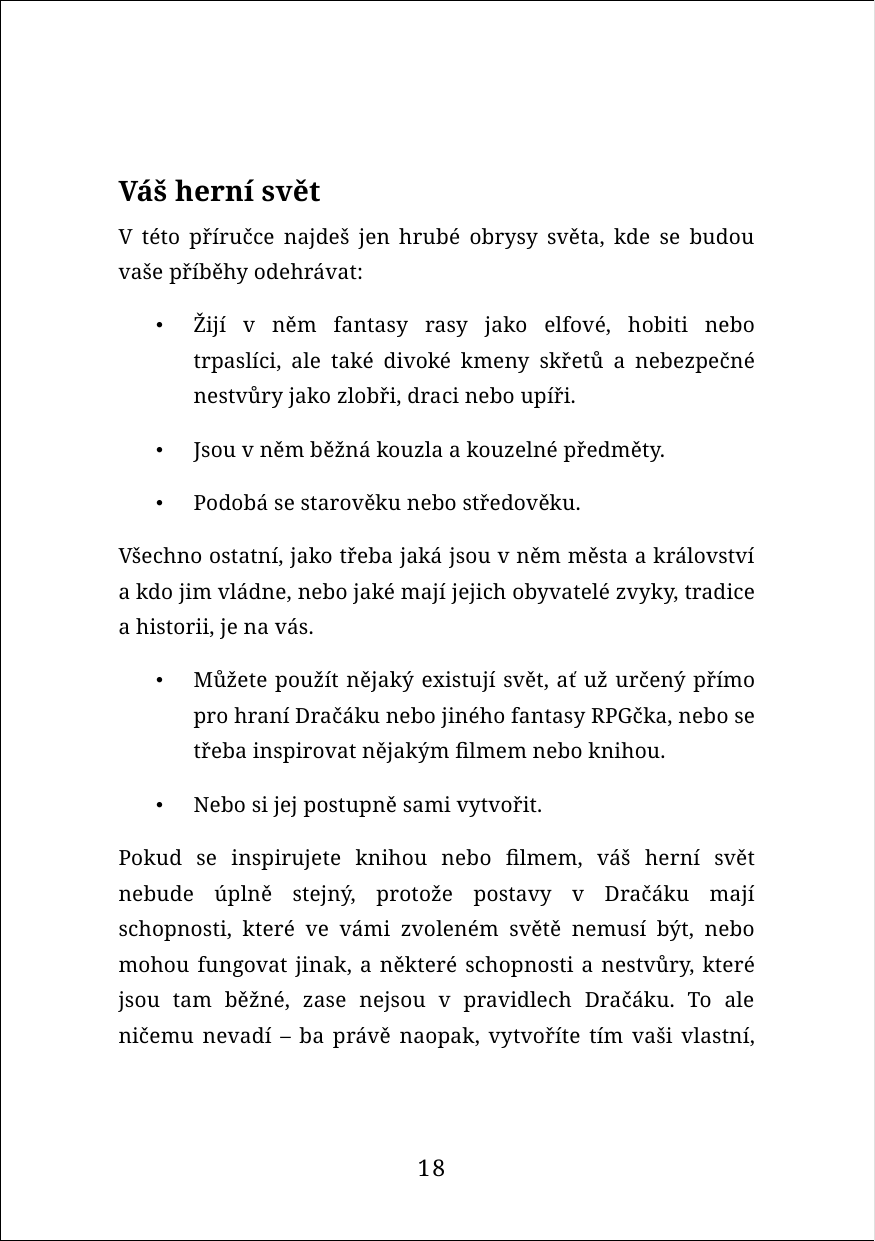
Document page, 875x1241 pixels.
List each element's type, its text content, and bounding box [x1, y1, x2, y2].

list Nebo si jej postupně sami vytvořit. [156, 790, 756, 818]
subtitle Váš herní svět [118, 172, 756, 210]
text Všechno ostatní, jako třeba jaká jsou v něm města a království a kdo jim vládne, nebo jaké mají jejich obyvatelé zvyky, tradice a historii, je na vás. [118, 541, 756, 641]
text V této příručce najdeš jen hrubé obrysy světa, kde se budou vaše příběhy odehrávat: [118, 222, 756, 286]
text Pokud se inspirujete knihou nebo filmem, váš herní svět nebude úplně stejný, protože postavy v Dračáku mají schopnosti, které ve vámi zvoleném světě nemusí být, nebo mohou fungovat jinak, a některé schopnosti a nestvůry, které jsou tam běžné, zase nejsou v pravidlech Dračáku. To ale ničemu nevadí – ba právě naopak, vytvoříte tím vaši vlastní, [118, 843, 756, 1049]
list Můžete použít nějaký existují svět, ať už určený přímo pro hraní Dračáku nebo jiného fantasy RPGčka, nebo se třeba inspirovat nějakým filmem nebo knihou. [156, 666, 756, 765]
list Podobá se starověku nebo středověku. [156, 488, 756, 517]
list Žijí v něm fantasy rasy jako elfové, hobiti nebo trpaslíci, ale také divoké kmeny skřetů a nebezpečné nestvůry jako zlobři, draci nebo upíři. [156, 311, 756, 410]
list Jsou v něm běžná kouzla a kouzelné předměty. [156, 435, 756, 463]
